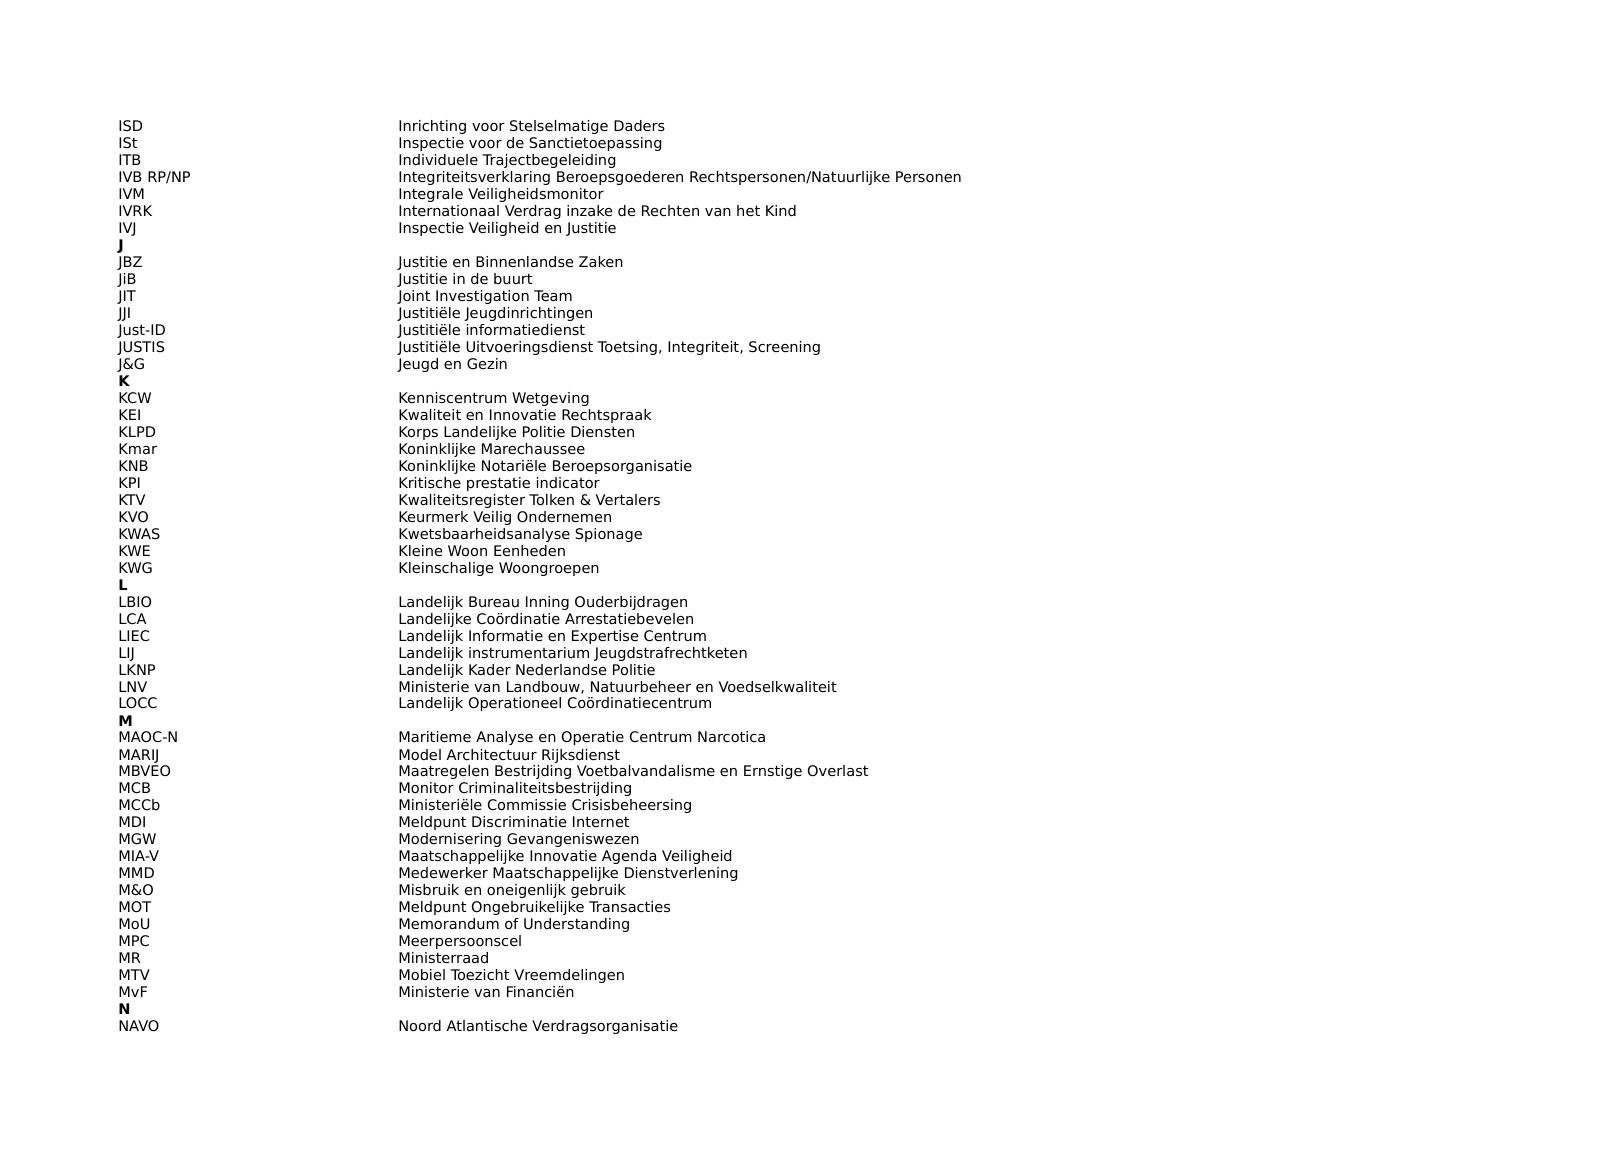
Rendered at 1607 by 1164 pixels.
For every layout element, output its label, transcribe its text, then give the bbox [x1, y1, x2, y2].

table_cell Integrale Veiligheidsmonitor [392, 186, 1488, 203]
table_cell Ministerie van Landbouw, Natuurbeheer en Voedselkwaliteit [392, 679, 1488, 695]
table_cell Ministerraad [392, 950, 1488, 967]
table_cell Joint Investigation Team [392, 288, 1488, 305]
table_cell JBZ [118, 254, 392, 271]
table_cell JJI [118, 305, 392, 322]
table_cell Monitor Criminaliteitsbestrijding [392, 780, 1488, 797]
table_cell JiB [118, 271, 392, 288]
table_cell [392, 237, 1488, 254]
table_cell Inspectie Veiligheid en Justitie [392, 220, 1488, 237]
table_cell J [118, 237, 392, 254]
table_cell Modernisering Gevangeniswezen [392, 831, 1488, 848]
table_cell Just-ID [118, 322, 392, 339]
table_cell Keurmerk Veilig Ondernemen [392, 509, 1488, 526]
table_cell Maatschappelijke Innovatie Agenda Veiligheid [392, 848, 1488, 865]
table_cell Meldpunt Ongebruikelijke Transacties [392, 899, 1488, 916]
table_cell Noord Atlantische Verdragsorganisatie [392, 1018, 1488, 1035]
table_cell MAOC-N [118, 729, 392, 746]
table_cell MCB [118, 780, 392, 797]
table_cell Kritische prestatie indicator [392, 475, 1488, 492]
table_cell Korps Landelijke Politie Diensten [392, 424, 1488, 441]
table_cell J&G [118, 356, 392, 373]
table_cell Landelijk Kader Nederlandse Politie [392, 661, 1488, 678]
table_cell LKNP [118, 661, 392, 678]
table_cell Landelijke Coördinatie Arrestatiebevelen [392, 611, 1488, 627]
table_cell ISD [118, 118, 392, 135]
table_cell LCA [118, 611, 392, 627]
table_cell Kwetsbaarheidsanalyse Spionage [392, 526, 1488, 543]
table_cell MvF [118, 984, 392, 1001]
table_cell Inrichting voor Stelselmatige Daders [392, 118, 1488, 135]
table_cell IVRK [118, 203, 392, 220]
table_cell Ministeriële Commissie Crisisbeheersing [392, 797, 1488, 814]
table_cell MoU [118, 916, 392, 933]
table_cell MBVEO [118, 763, 392, 780]
table_cell Koninklijke Notariële Beroepsorganisatie [392, 458, 1488, 475]
table_cell MCCb [118, 797, 392, 814]
table_cell IVJ [118, 220, 392, 237]
table_cell JIT [118, 288, 392, 305]
table_cell [392, 373, 1488, 390]
table_cell LOCC [118, 695, 392, 712]
table_cell LIEC [118, 628, 392, 644]
table_cell Internationaal Verdrag inzake de Rechten van het Kind [392, 203, 1488, 220]
table_cell M [118, 713, 392, 729]
table_cell Justitiële Jeugdinrichtingen [392, 305, 1488, 322]
table_cell MR [118, 950, 392, 967]
table_cell Ministerie van Financiën [392, 984, 1488, 1001]
table_cell Integriteitsverklaring Beroepsgoederen Rechtspersonen/Natuurlijke Personen [392, 169, 1488, 186]
table_cell Memorandum of Understanding [392, 916, 1488, 933]
table_cell IVB RP/NP [118, 169, 392, 186]
table_cell MARIJ [118, 746, 392, 763]
table_cell MPC [118, 933, 392, 950]
table_cell NAVO [118, 1018, 392, 1035]
table_cell Meldpunt Discriminatie Internet [392, 814, 1488, 831]
table_cell MOT [118, 899, 392, 916]
table_cell MTV [118, 967, 392, 984]
table_cell Jeugd en Gezin [392, 356, 1488, 373]
table_cell ISt [118, 135, 392, 152]
table_cell Maritieme Analyse en Operatie Centrum Narcotica [392, 729, 1488, 746]
table_cell KEI [118, 407, 392, 424]
table_cell Inspectie voor de Sanctietoepassing [392, 135, 1488, 152]
table_cell JUSTIS [118, 339, 392, 356]
table_cell KWAS [118, 526, 392, 543]
table_cell L [118, 577, 392, 593]
table_cell KVO [118, 509, 392, 526]
table_cell KNB [118, 458, 392, 475]
table_cell Maatregelen Bestrijding Voetbalvandalisme en Ernstige Overlast [392, 763, 1488, 780]
table_cell Medewerker Maatschappelijke Dienstverlening [392, 865, 1488, 882]
table_cell Kenniscentrum Wetgeving [392, 390, 1488, 407]
table_cell [392, 713, 1488, 729]
table_cell KCW [118, 390, 392, 407]
table_cell Justitiële Uitvoeringsdienst Toetsing, Integriteit, Screening [392, 339, 1488, 356]
table_cell KTV [118, 492, 392, 509]
table_cell N [118, 1001, 392, 1018]
table_cell MGW [118, 831, 392, 848]
table_cell Justitie en Binnenlandse Zaken [392, 254, 1488, 271]
table_cell Kleine Woon Eenheden [392, 543, 1488, 559]
table_cell LNV [118, 679, 392, 695]
table_cell Koninklijke Marechaussee [392, 441, 1488, 458]
table_cell ITB [118, 152, 392, 169]
table_cell M&O [118, 882, 392, 899]
table_cell MDI [118, 814, 392, 831]
table_cell Landelijk Informatie en Expertise Centrum [392, 628, 1488, 644]
table_cell LIJ [118, 645, 392, 661]
table_cell KWE [118, 543, 392, 559]
table_cell K [118, 373, 392, 390]
table_cell Justitiële informatiedienst [392, 322, 1488, 339]
table_cell [392, 1001, 1488, 1018]
table_cell Landelijk instrumentarium Jeugdstrafrechtketen [392, 645, 1488, 661]
table_cell KPI [118, 475, 392, 492]
table_cell Model Architectuur Rijksdienst [392, 746, 1488, 763]
table_cell KWG [118, 560, 392, 577]
table_cell MMD [118, 865, 392, 882]
table_cell Kleinschalige Woongroepen [392, 560, 1488, 577]
table_cell Individuele Trajectbegeleiding [392, 152, 1488, 169]
table_cell KLPD [118, 424, 392, 441]
table_cell Meerpersoonscel [392, 933, 1488, 950]
table_cell [392, 577, 1488, 593]
table_cell Kwaliteit en Innovatie Rechtspraak [392, 407, 1488, 424]
table_cell Landelijk Operationeel Coördinatiecentrum [392, 695, 1488, 712]
table_cell Misbruik en oneigenlijk gebruik [392, 882, 1488, 899]
table_cell Mobiel Toezicht Vreemdelingen [392, 967, 1488, 984]
table_cell Kmar [118, 441, 392, 458]
table_cell IVM [118, 186, 392, 203]
table_cell Kwaliteitsregister Tolken & Vertalers [392, 492, 1488, 509]
table_cell LBIO [118, 594, 392, 611]
table_cell Justitie in de buurt [392, 271, 1488, 288]
table_cell MIA-V [118, 848, 392, 865]
table_cell Landelijk Bureau Inning Ouderbijdragen [392, 594, 1488, 611]
